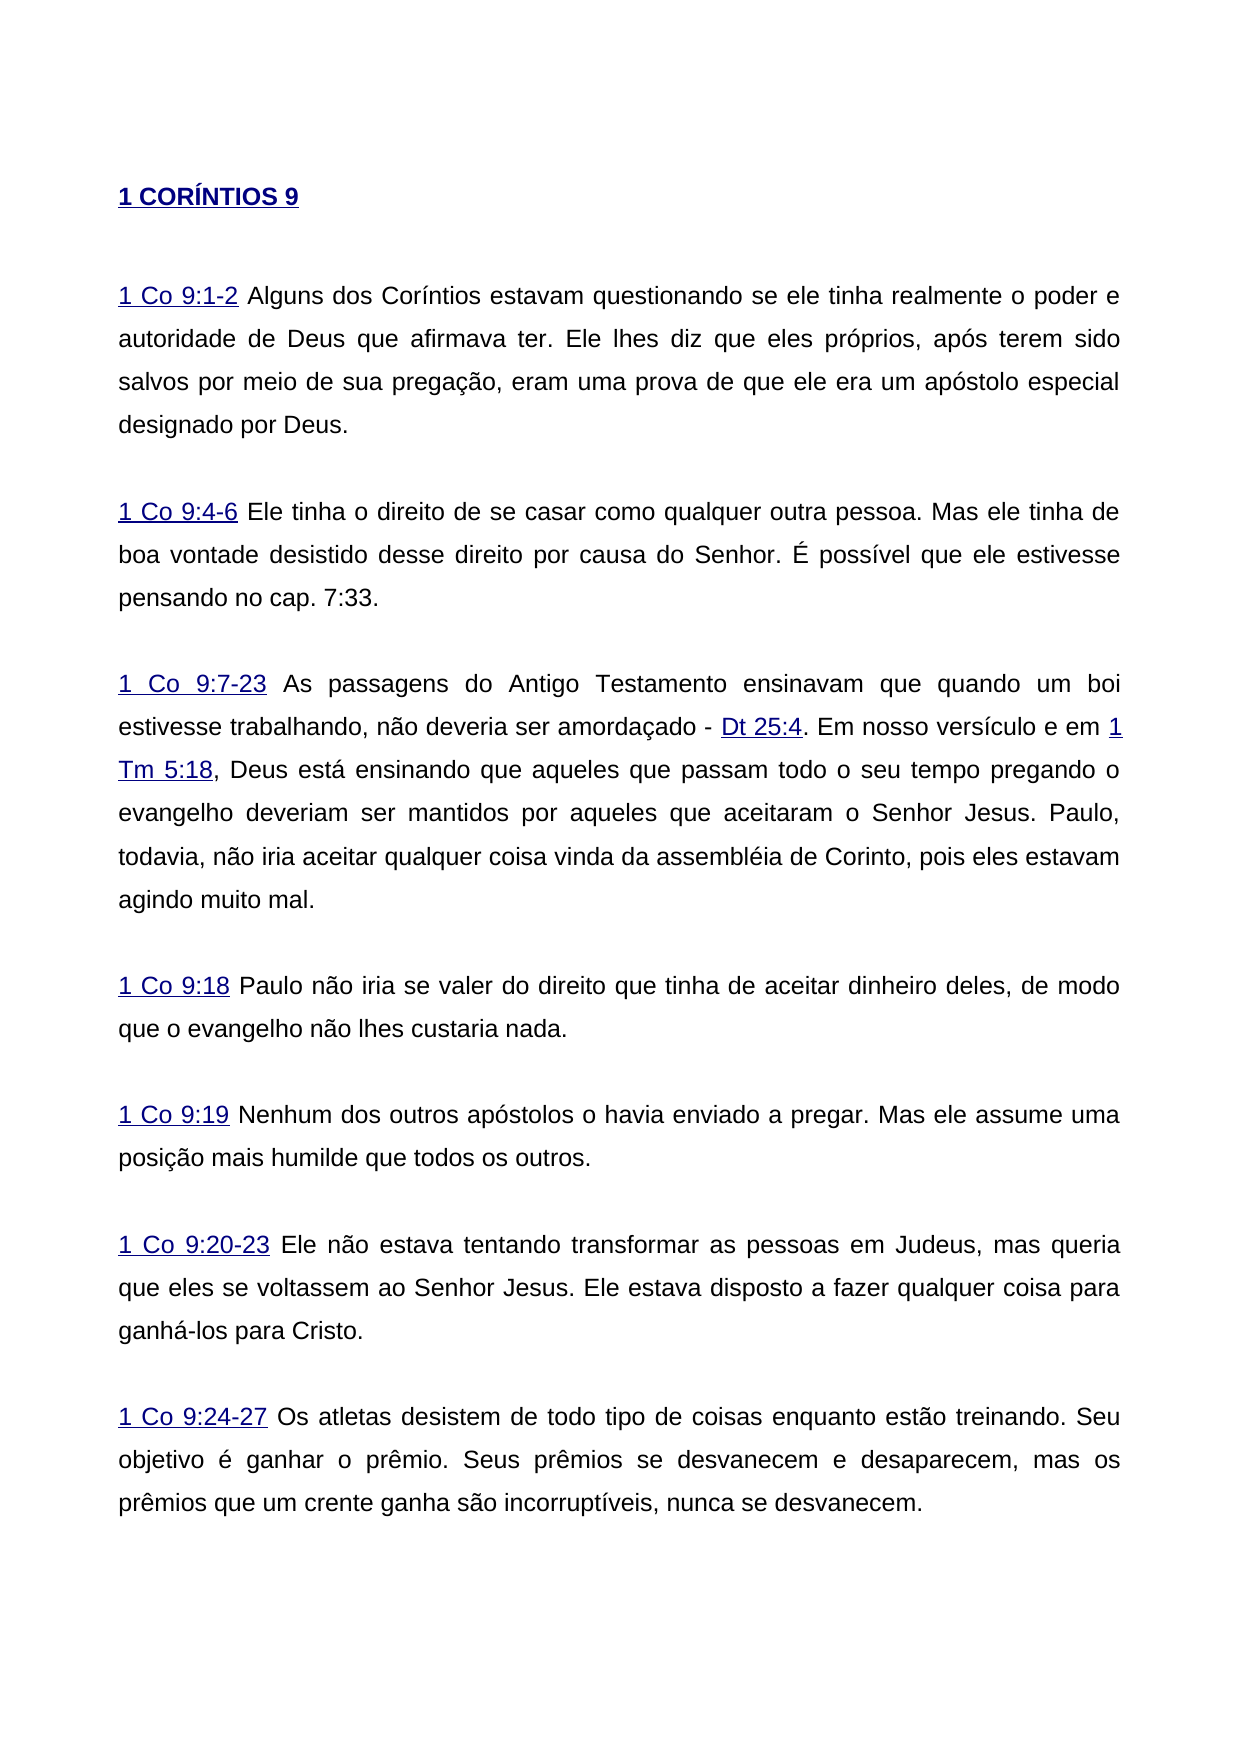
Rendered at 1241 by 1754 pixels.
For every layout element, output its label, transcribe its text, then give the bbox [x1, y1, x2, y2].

text 1 Co 9:1-2 Alguns dos Coríntios estavam questionando se ele tinha realmente o poder e autoridade de Deus que afirmava ter. Ele lhes diz que eles próprios, após terem sido salvos por meio de sua pregação, eram uma prova de que ele era um apóstolo especial designado por Deus. [118, 281, 1122, 439]
text 1 Co 9:7-23 As passagens do Antigo Testamento ensinavam que quando um boi estivesse trabalhando, não deveria ser amordaçado - Dt 25:4. Em nosso versículo e em 1 Tm 5:18, Deus está ensinando que aqueles que passam todo o seu tempo pregando o evangelho deveriam ser mantidos por aqueles que aceitaram o Senhor Jesus. Paulo, todavia, não iria aceitar qualquer coisa vinda da assembléia de Corinto, pois eles estavam agindo muito mal. [118, 669, 1122, 913]
text 1 Co 9:20-23 Ele não estava tentando transformar as pessoas em Judeus, mas queria que eles se voltassem ao Senhor Jesus. Ele estava disposto a fazer qualquer coisa para ganhá-los para Cristo. [118, 1229, 1122, 1344]
text 1 Co 9:19 Nenhum dos outros apóstolos o havia enviado a pregar. Mas ele assume uma posição mais humilde que todos os outros. [118, 1100, 1122, 1172]
subtitle 1 CORÍNTIOS 9 [118, 182, 1122, 211]
text 1 Co 9:24-27 Os atletas desistem de todo tipo de coisas enquanto estão treinando. Seu objetivo é ganhar o prêmio. Seus prêmios se desvanecem e desaparecem, mas os prêmios que um crente ganha são incorruptíveis, nunca se desvanecem. [118, 1402, 1122, 1517]
text 1 Co 9:4-6 Ele tinha o direito de se casar como qualquer outra pessoa. Mas ele tinha de boa vontade desistido desse direito por causa do Senhor. É possível que ele estivesse pensando no cap. 7:33. [118, 496, 1122, 611]
text 1 Co 9:18 Paulo não iria se valer do direito que tinha de aceitar dinheiro deles, de modo que o evangelho não lhes custaria nada. [118, 971, 1122, 1043]
